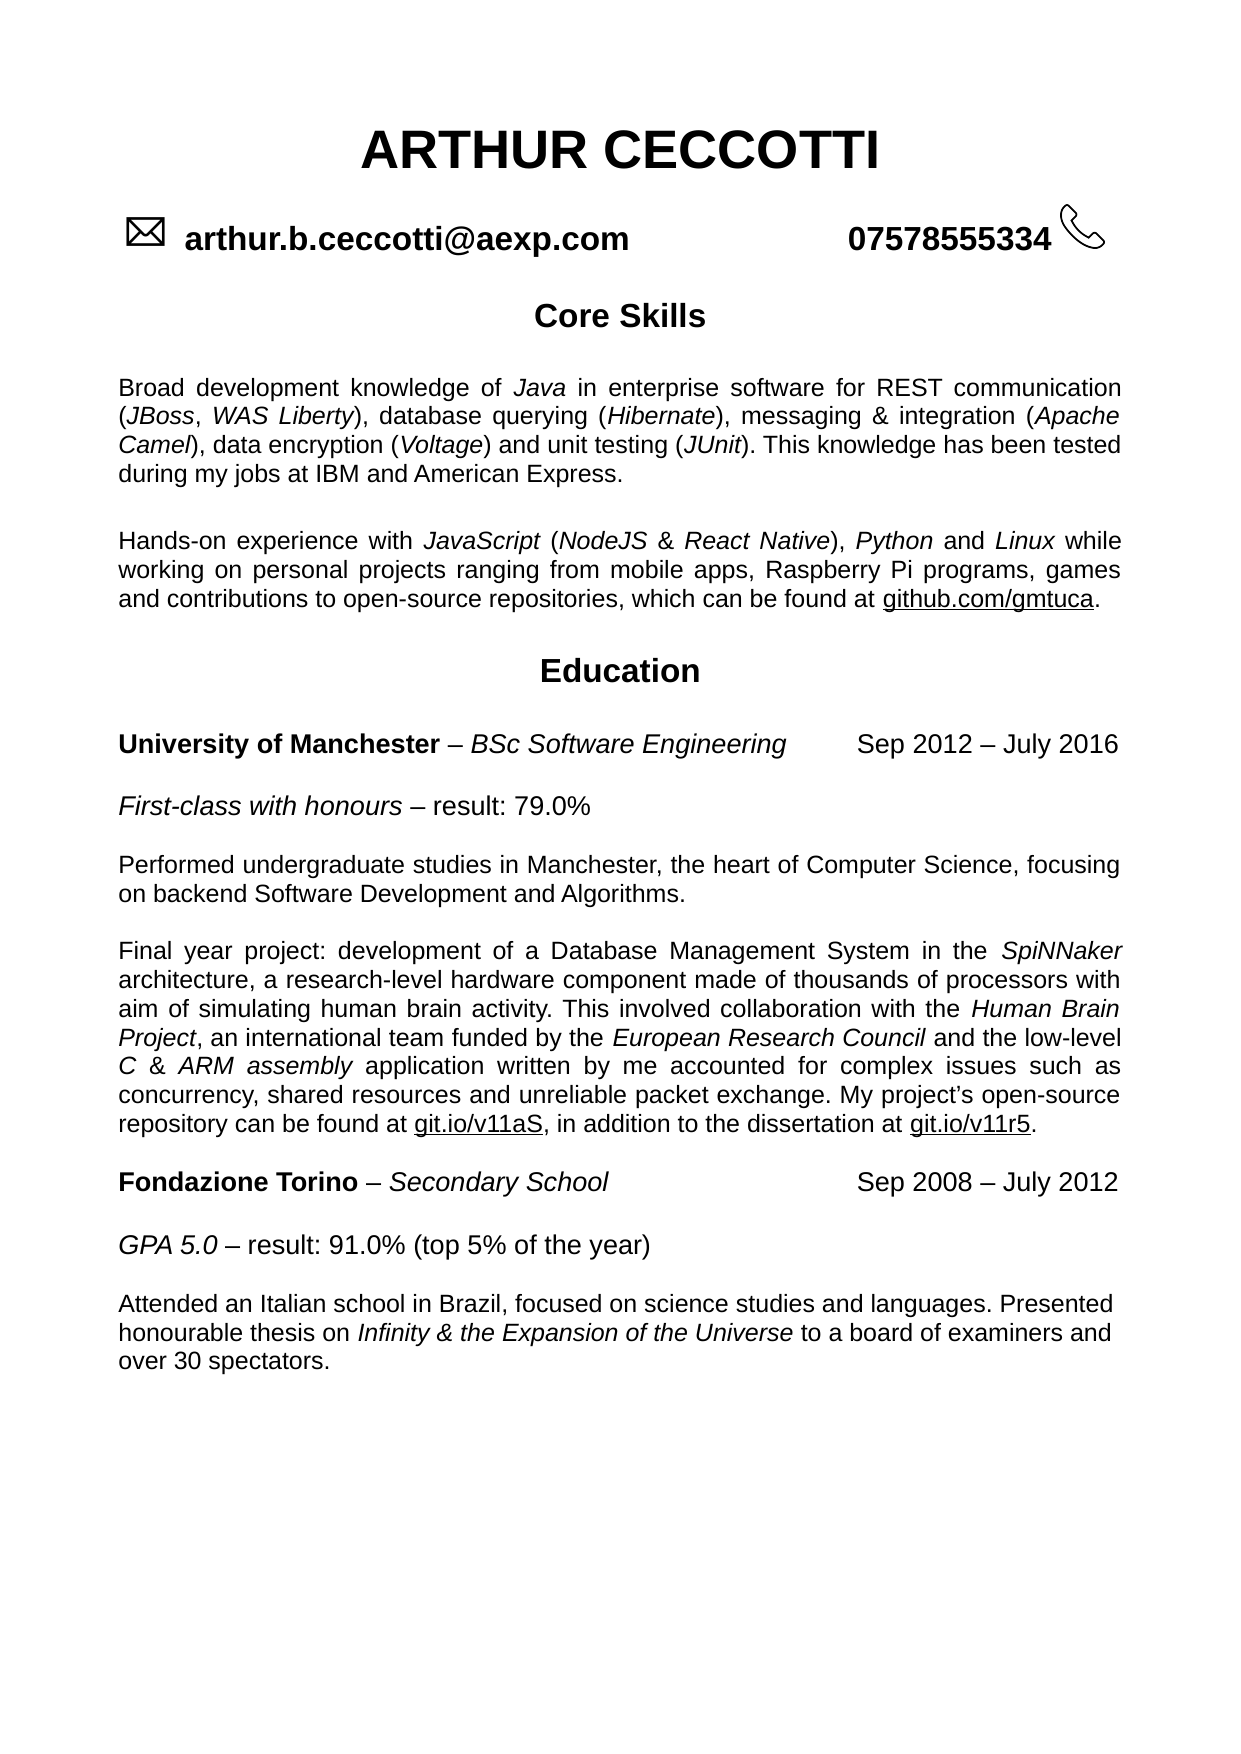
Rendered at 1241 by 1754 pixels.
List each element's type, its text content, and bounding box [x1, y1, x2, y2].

text arthur.b.ceccotti@aexp.com 07578555334 [175, 219, 1122, 257]
text ARTHUR CECCOTTI [118, 118, 1122, 180]
text Education [118, 651, 1122, 689]
text Final year project: development of a Database Management System in the SpiNNaker architecture, a research-level hardware component made of thousands of processors with aim of simulating human brain activity. This involved collaboration with the Human Brain Project, an international team funded by the European Research Council and the low-level C & ARM assembly application written by me accounted for complex issues such as concurrency, shared resources and unreliable packet exchange. My project’s open-source repository can be found at git.io/v11aS, in addition to the dissertation at git.io/v11r5. [118, 936, 1122, 1138]
text Performed undergraduate studies in Manchester, the heart of Computer Science, focusing on backend Software Development and Algorithms. [118, 850, 1122, 908]
text Fondazione Torino – Secondary School Sep 2008 – July 2012 [118, 1166, 1122, 1198]
text First-class with honours – result: 79.0% [118, 790, 1122, 821]
text University of Manchester – BSc Software Engineering Sep 2012 – July 2016 [118, 728, 1122, 759]
picture [1057, 201, 1108, 252]
text Broad development knowledge of Java in enterprise software for REST communication (JBoss, WAS Liberty), database querying (Hibernate), messaging & integration (Apache Camel), data encryption (Voltage) and unit testing (JUnit). This knowledge has been tested during my jobs at IBM and American Express. [118, 373, 1122, 488]
text Hands-on experience with JavaScript (NodeJS & React Native), Python and Linux while working on personal projects ranging from mobile apps, Raspberry Pi programs, games and contributions to open-source repositories, which can be found at github.com/gmtuca. [118, 526, 1122, 612]
picture [115, 201, 175, 262]
text Core Skills [118, 296, 1122, 334]
text Attended an Italian school in Brazil, focused on science studies and languages. Presented honourable thesis on Infinity & the Expansion of the Universe to a board of examiners and over 30 spectators. [118, 1289, 1122, 1375]
text GPA 5.0 – result: 91.0% (top 5% of the year) [118, 1229, 1122, 1260]
